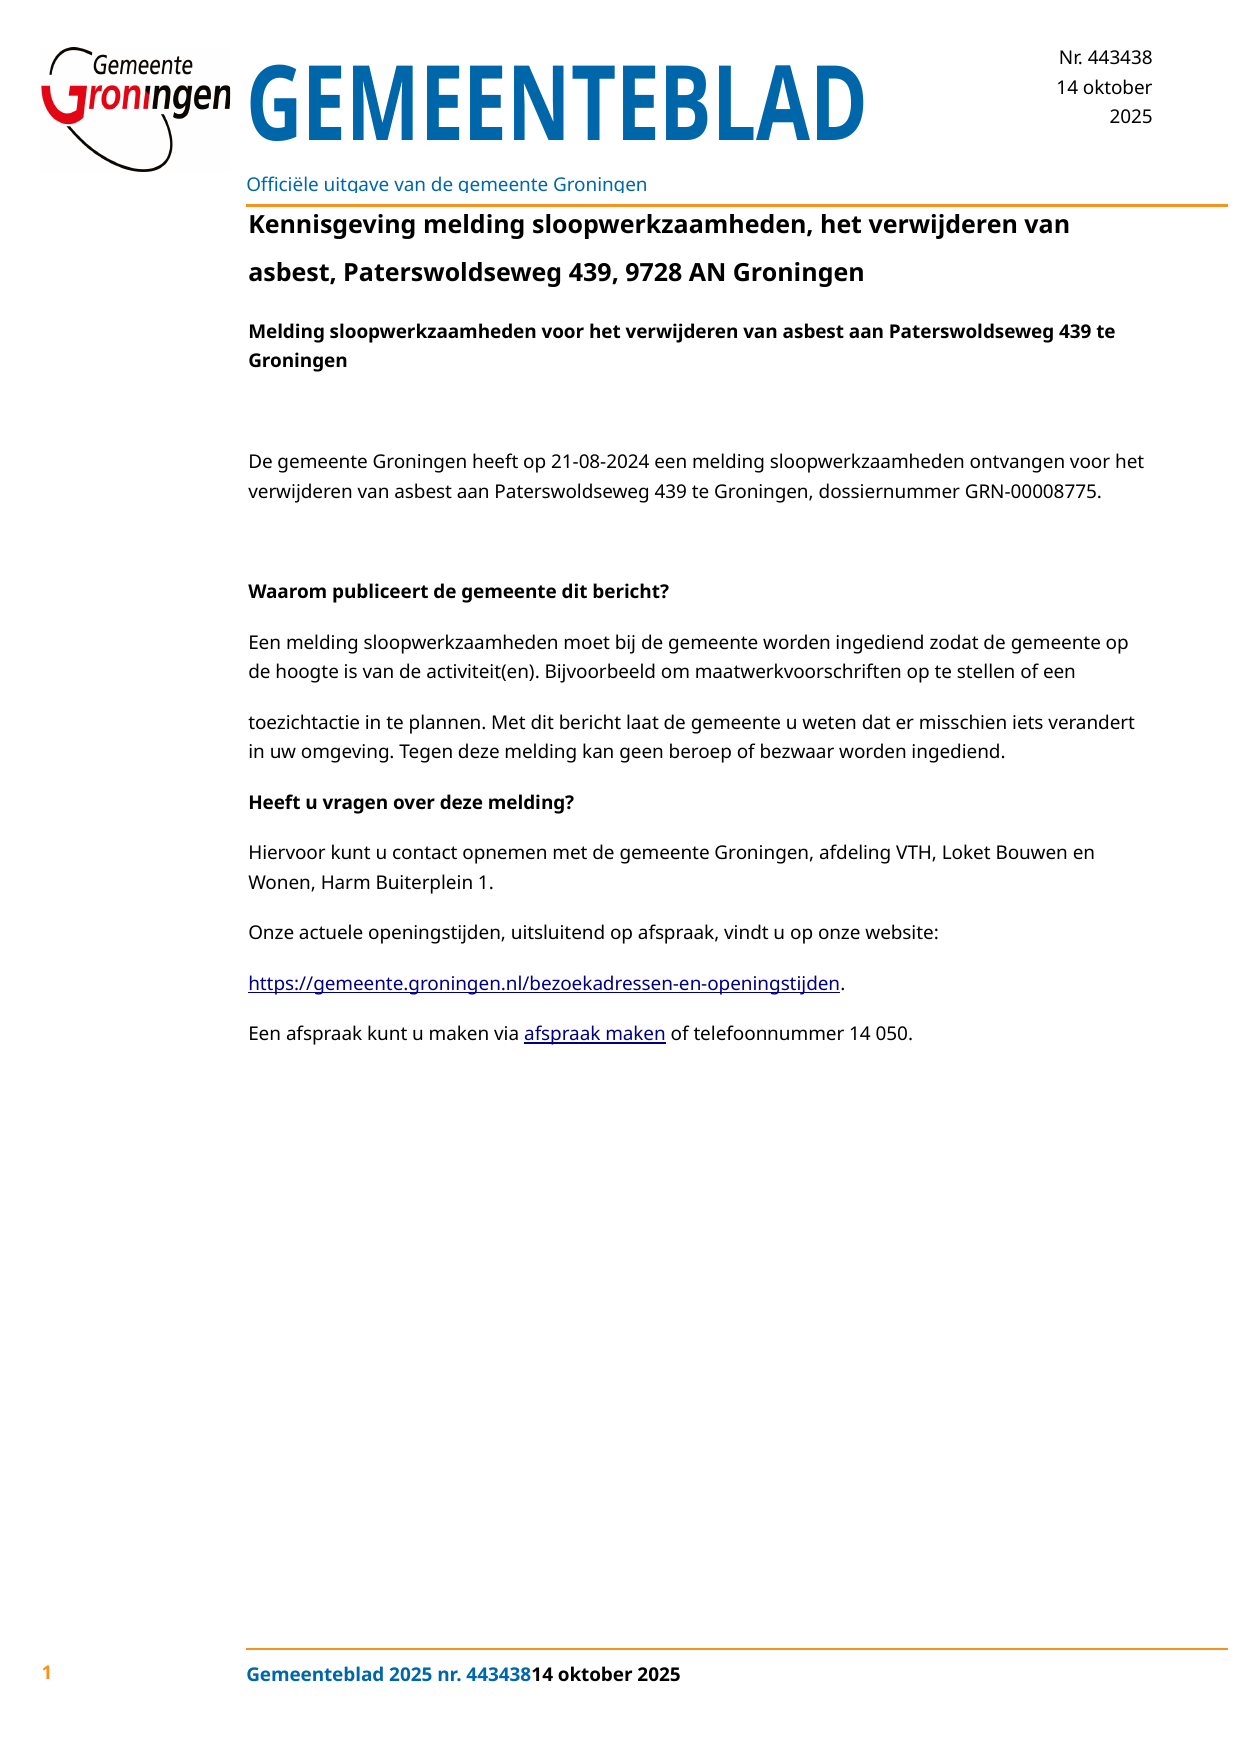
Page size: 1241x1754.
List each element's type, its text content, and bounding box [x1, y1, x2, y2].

text Melding sloopwerkzaamheden voor het verwijderen van asbest aan Paterswoldseweg 439 te Groningen [248, 318, 1152, 373]
text Kennisgeving melding sloopwerkzaamheden, het verwijderen van asbest, Paterswoldseweg 439, 9728 AN Groningen [248, 207, 1152, 288]
text Waarom publiceert de gemeente dit bericht? [248, 579, 1152, 604]
text Een melding sloopwerkzaamheden moet bij de gemeente worden ingediend zodat de gemeente op de hoogte is van de activiteit(en). Bijvoorbeeld om maatwerkvoorschriften op te stellen of een [248, 629, 1152, 684]
text Hiervoor kunt u contact opnemen met de gemeente Groningen, afdeling VTH, Loket Bouwen en Wonen, Harm Buiterplein 1. [248, 839, 1152, 895]
picture [41, 47, 231, 172]
text toezichtactie in te plannen. Met dit bericht laat de gemeente u weten dat er misschien iets verandert in uw omgeving. Tegen deze melding kan geen beroep of bezwaar worden ingediend. [248, 709, 1152, 764]
text https://gemeente.groningen.nl/bezoekadressen-en-openingstijden. [248, 970, 1152, 996]
text Heeft u vragen over deze melding? [248, 789, 1152, 815]
text Onze actuele openingstijden, uitsluitend op afspraak, vindt u op onze website: [248, 919, 1152, 945]
text De gemeente Groningen heeft op 21-08-2024 een melding sloopwerkzaamheden ontvangen voor het verwijderen van asbest aan Paterswoldseweg 439 te Groningen, dossiernummer GRN-00008775. [248, 448, 1152, 504]
text Een afspraak kunt u maken via afspraak maken of telefoonnummer 14 050. [248, 1020, 1152, 1046]
